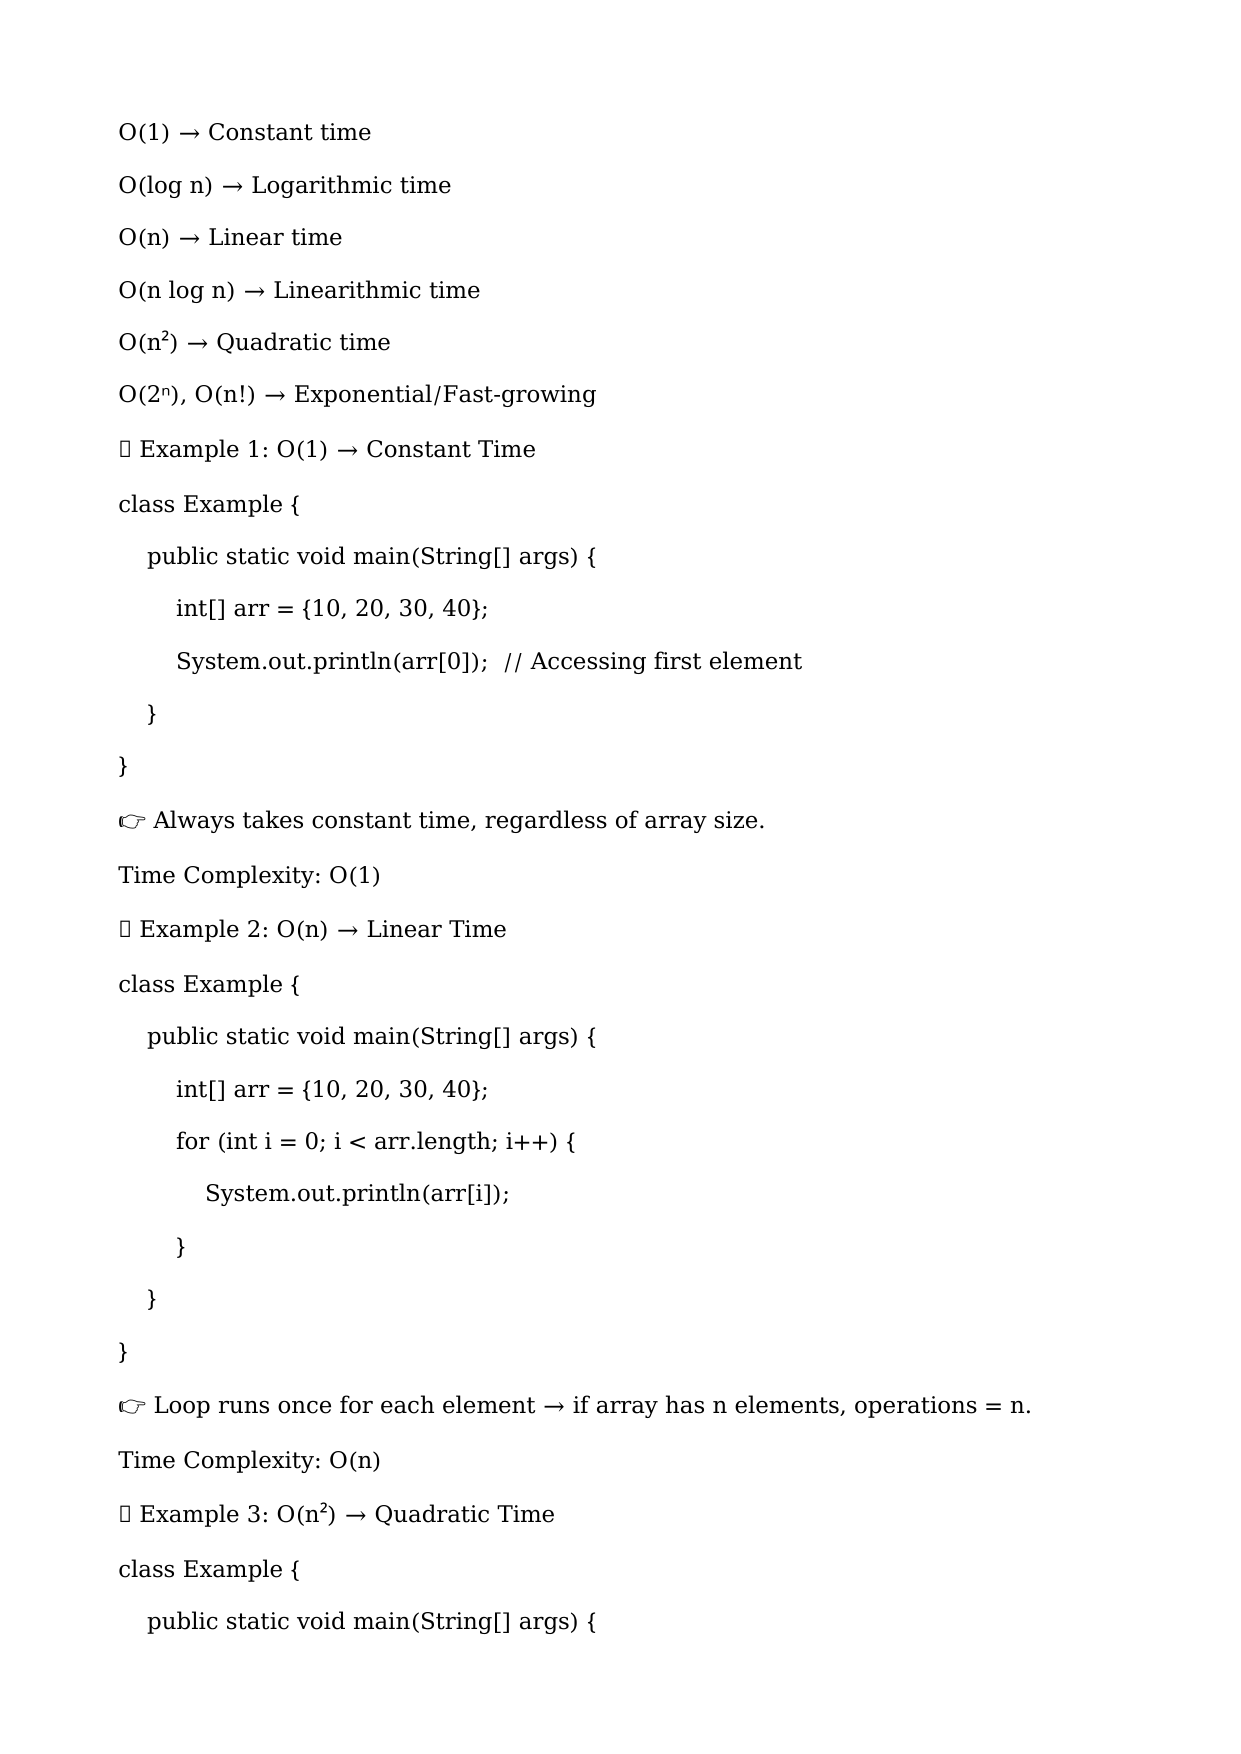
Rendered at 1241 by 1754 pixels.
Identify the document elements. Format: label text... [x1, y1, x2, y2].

text O(n) → Linear time [118, 223, 1122, 250]
text class Example { [118, 969, 1122, 997]
text O(n²) → Quadratic time [118, 328, 1122, 355]
text O(log n) → Logarithmic time [118, 171, 1122, 198]
text class Example { [118, 489, 1122, 517]
text public static void main(String[] args) { [118, 1607, 1122, 1634]
text } [118, 1336, 1122, 1364]
text ✅ Example 3: O(n²) → Quadratic Time [118, 1498, 1122, 1529]
text int[] arr = {10, 20, 30, 40}; [118, 1074, 1122, 1102]
text ✅ Example 1: O(1) → Constant Time [118, 432, 1122, 464]
text O(1) → Constant time [118, 118, 1122, 146]
text System.out.println(arr[0]); // Accessing first element [118, 646, 1122, 674]
text Time Complexity: O(n) [118, 1446, 1122, 1473]
text int[] arr = {10, 20, 30, 40}; [118, 594, 1122, 622]
text } [118, 1284, 1122, 1311]
text 👉 Always takes constant time, regardless of array size. [118, 804, 1122, 835]
text System.out.println(arr[i]); [118, 1179, 1122, 1207]
text O(2ⁿ), O(n!) → Exponential/Fast-growing [118, 380, 1122, 408]
text Time Complexity: O(1) [118, 860, 1122, 888]
text ✅ Example 2: O(n) → Linear Time [118, 913, 1122, 944]
text class Example { [118, 1555, 1122, 1582]
text } [118, 1232, 1122, 1259]
text public static void main(String[] args) { [118, 542, 1122, 569]
text for (int i = 0; i < arr.length; i++) { [118, 1127, 1122, 1154]
text 👉 Loop runs once for each element → if array has n elements, operations = n. [118, 1389, 1122, 1420]
text public static void main(String[] args) { [118, 1022, 1122, 1049]
text } [118, 751, 1122, 779]
text } [118, 699, 1122, 726]
text O(n log n) → Linearithmic time [118, 275, 1122, 303]
